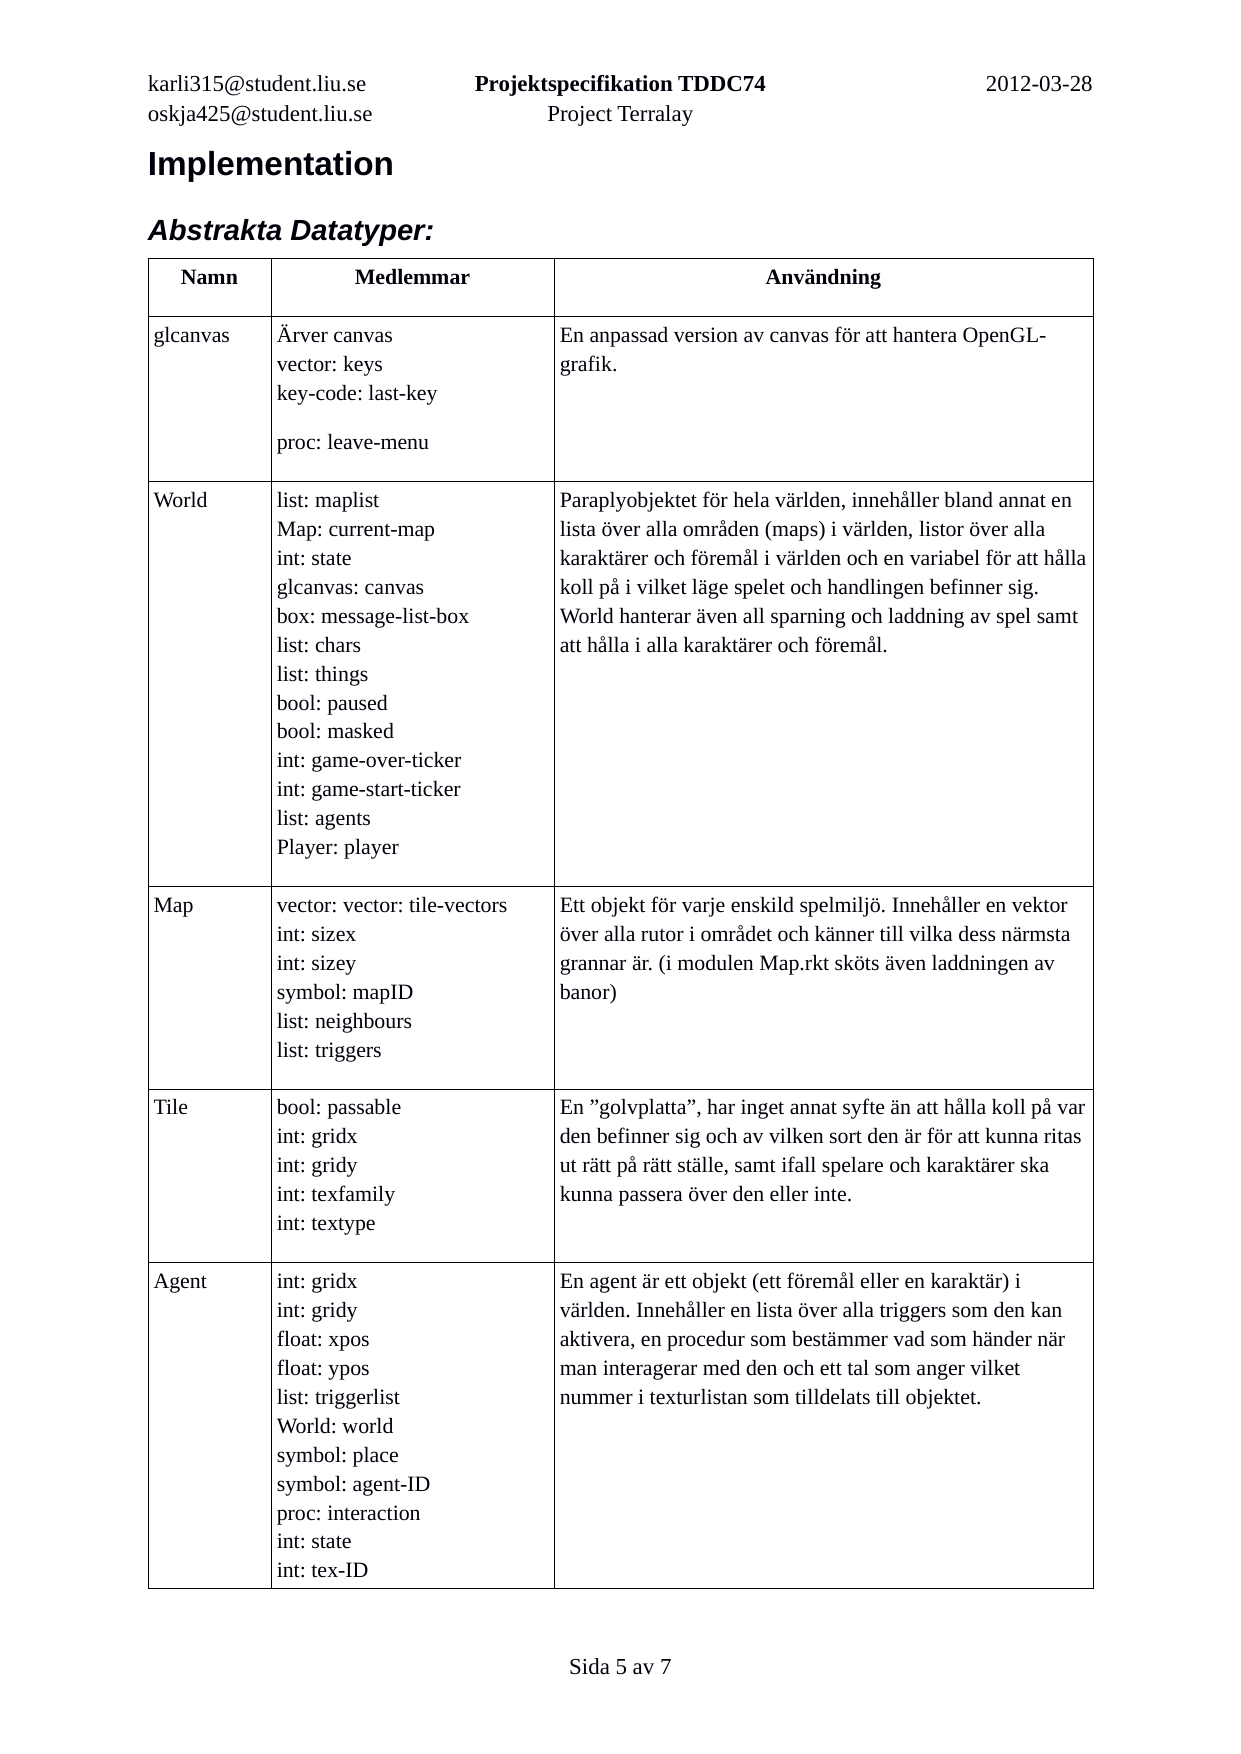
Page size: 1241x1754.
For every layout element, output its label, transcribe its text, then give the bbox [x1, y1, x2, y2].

table_cell bool: passable int: gridx int: gridy int: texfamily int: textype [272, 1090, 554, 1262]
table_header Användning [555, 259, 1093, 316]
table_cell Tile [149, 1090, 271, 1262]
table_cell vector: vector: tile-vectors int: sizex int: sizey symbol: mapID list: neighbours list: triggers [272, 887, 554, 1088]
table_cell int: gridx int: gridy float: xpos float: ypos list: triggerlist World: world symbol: place symbol: agent-ID proc: interaction int: state int: tex-ID [272, 1263, 554, 1588]
table_cell list: maplist Map: current-map int: state glcanvas: canvas box: message-list-box list: chars list: things bool: paused bool: masked int: game-over-ticker int: game-start-ticker list: agents Player: player [272, 482, 554, 886]
table_cell Agent [149, 1263, 271, 1588]
subtitle Implementation [148, 144, 1093, 183]
table_cell World [149, 482, 271, 886]
subtitle Abstrakta Datatyper: [148, 213, 1093, 247]
table_cell Ärver canvas vector: keys key-code: last-key proc: leave-menu [272, 317, 554, 481]
table_cell glcanvas [149, 317, 271, 481]
table_cell En anpassad version av canvas för att hantera OpenGL-grafik. [555, 317, 1093, 481]
table_cell Paraplyobjektet för hela världen, innehåller bland annat en lista över alla områden (maps) i världen, listor över alla karaktärer och föremål i världen och en variabel för att hålla koll på i vilket läge spelet och handlingen befinner sig. World hanterar även all sparning och laddning av spel samt att hålla i alla karaktärer och föremål. [555, 482, 1093, 886]
table_cell En agent är ett objekt (ett föremål eller en karaktär) i världen. Innehåller en lista över alla triggers som den kan aktivera, en procedur som bestämmer vad som händer när man interagerar med den och ett tal som anger vilket nummer i texturlistan som tilldelats till objektet. [555, 1263, 1093, 1588]
table_cell Ett objekt för varje enskild spelmiljö. Innehåller en vektor över alla rutor i området och känner till vilka dess närmsta grannar är. (i modulen Map.rkt sköts även laddningen av banor) [555, 887, 1093, 1088]
table_header Namn [149, 259, 271, 316]
table_cell En ”golvplatta”, har inget annat syfte än att hålla koll på var den befinner sig och av vilken sort den är för att kunna ritas ut rätt på rätt ställe, samt ifall spelare och karaktärer ska kunna passera över den eller inte. [555, 1090, 1093, 1262]
table_header Medlemmar [272, 259, 554, 316]
table_cell Map [149, 887, 271, 1088]
